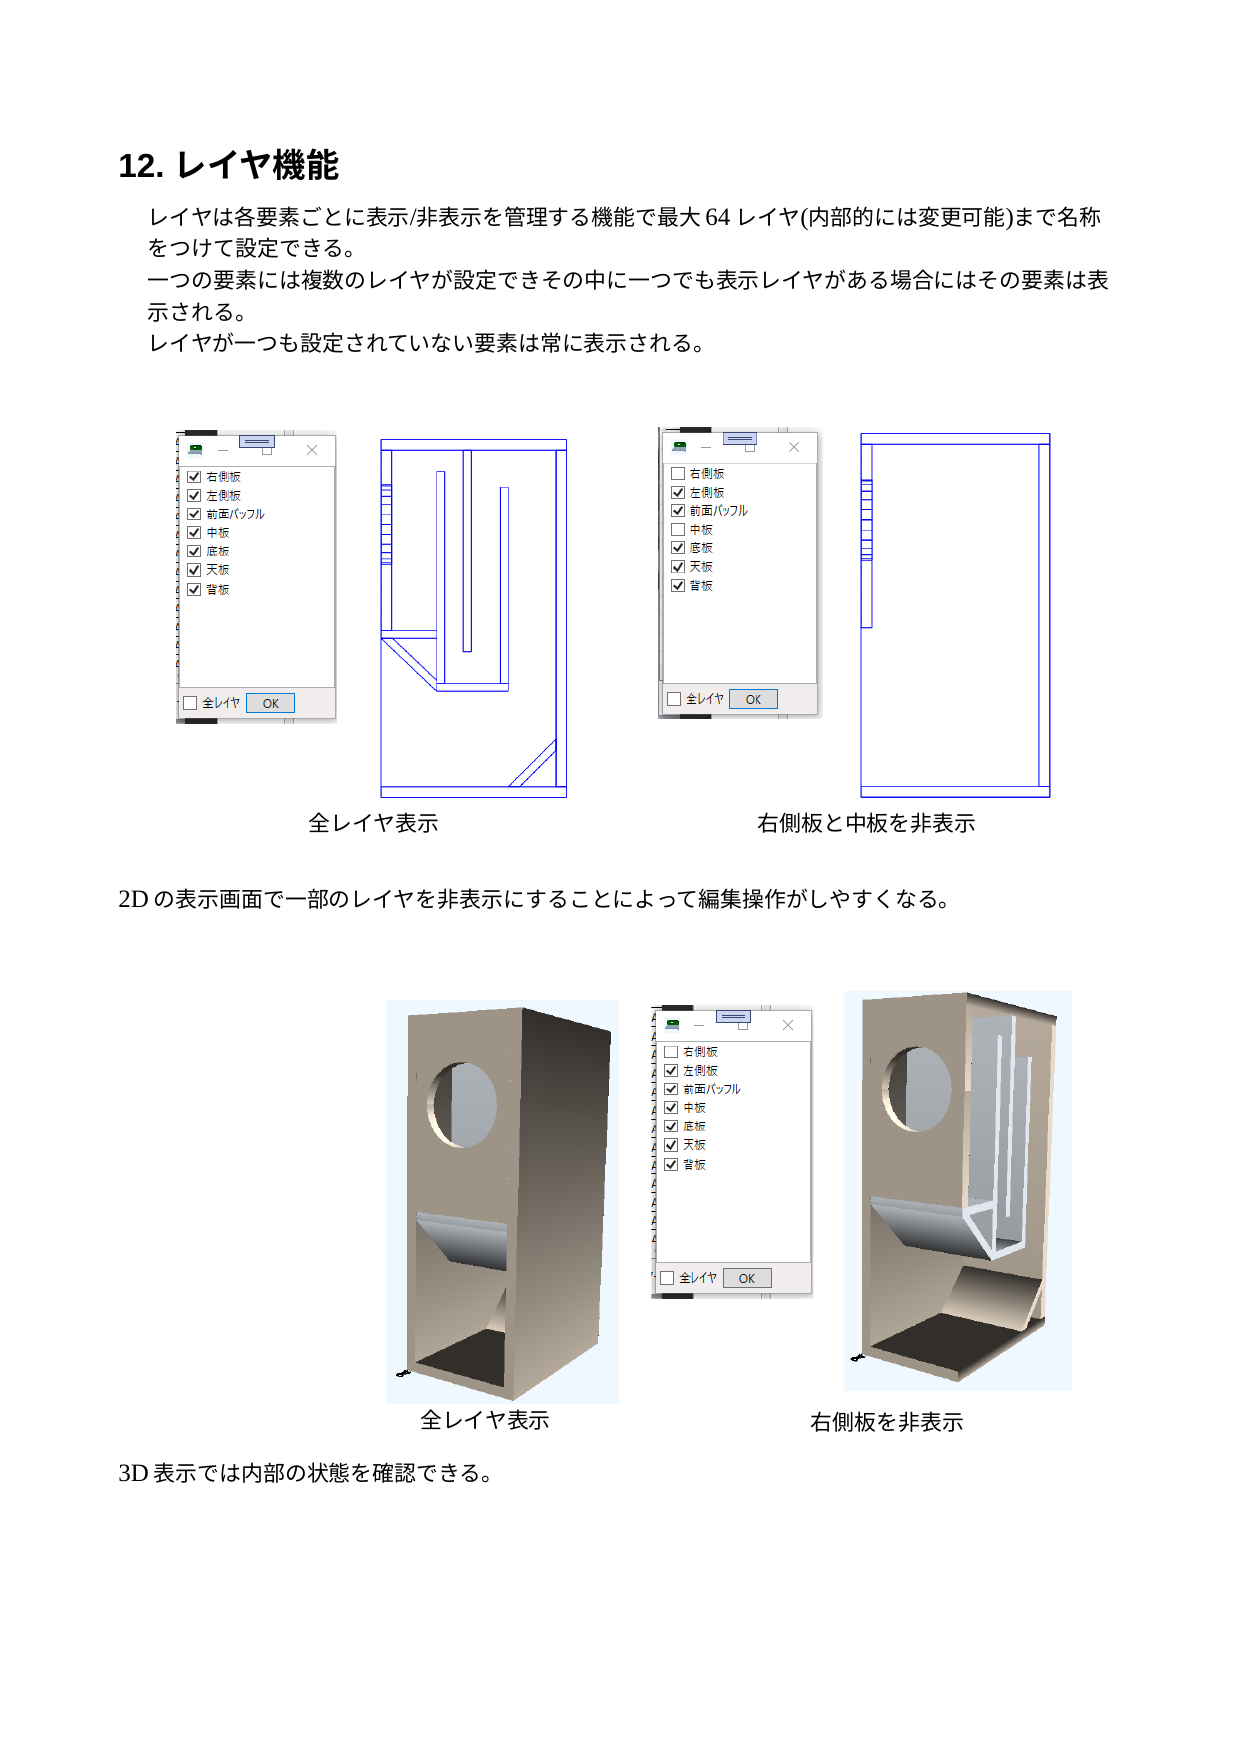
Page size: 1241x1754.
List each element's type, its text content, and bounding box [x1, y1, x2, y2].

text 3D表示では内部の状態を確認できる。 [118, 1456, 1122, 1488]
picture [371, 430, 574, 807]
picture [651, 1005, 814, 1299]
text 2Dの表示画面で一部のレイヤを非表示にすることによって編集操作がしやすくなる。 [118, 882, 1122, 913]
picture [176, 430, 337, 724]
picture [386, 1000, 620, 1404]
picture [843, 991, 1073, 1391]
text レイヤは各要素ごとに表示/非表示を管理する機能で最大64レイヤ(内部的には変更可能)まで名称をつけて設定できる。 [148, 200, 1122, 263]
picture [658, 427, 823, 719]
subtitle 12. レイヤ機能 [118, 139, 1122, 187]
picture [848, 426, 1063, 807]
text レイヤが一つも設定されていない要素は常に表示される。 [148, 326, 1122, 358]
text 一つの要素には複数のレイヤが設定できその中に一つでも表示レイヤがある場合にはその要素は表示される。 [148, 263, 1122, 326]
